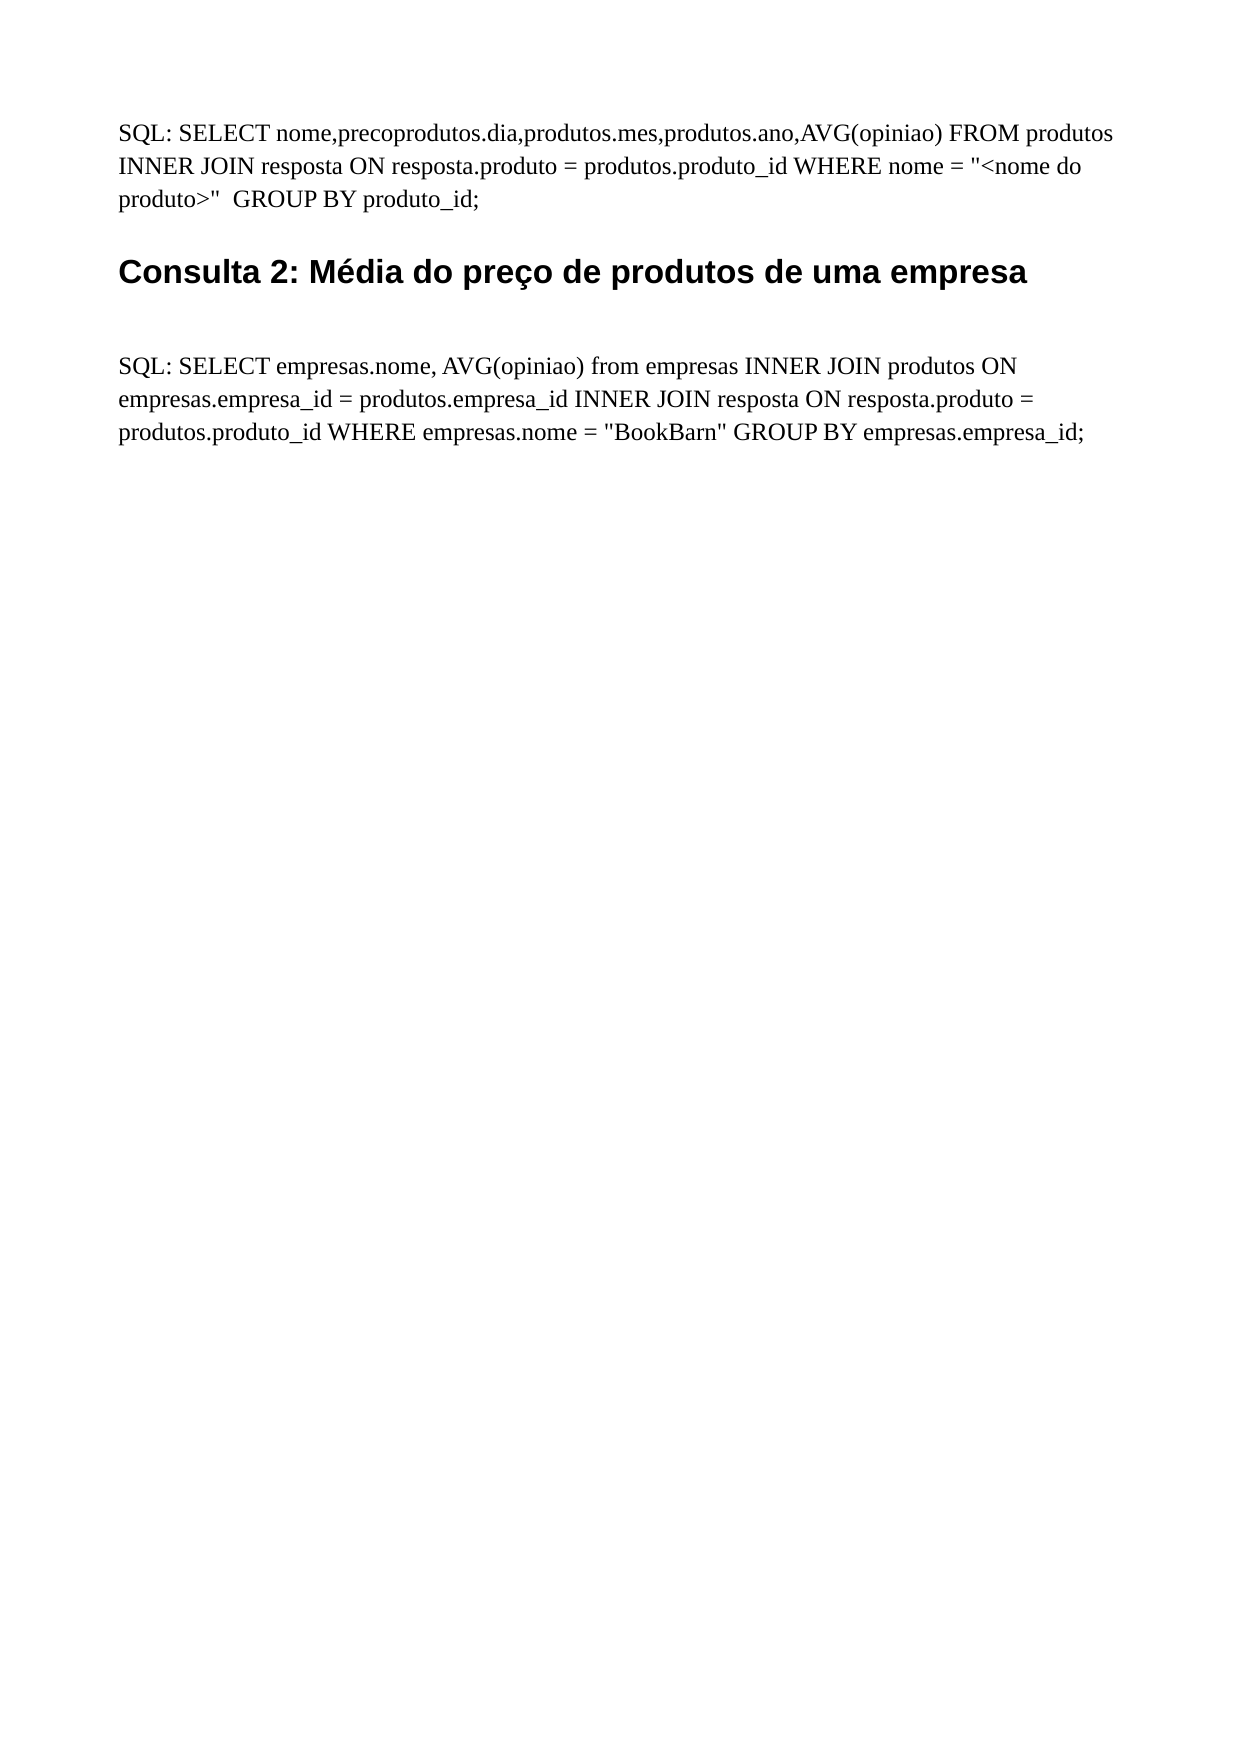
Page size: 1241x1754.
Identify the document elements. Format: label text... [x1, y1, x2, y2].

text SQL: SELECT nome,precoprodutos.dia,produtos.mes,produtos.ano,AVG(opiniao) FROM produtos INNER JOIN resposta ON resposta.produto = produtos.produto_id WHERE nome = "<nome do produto>" GROUP BY produto_id; [118, 118, 1122, 213]
text SQL: SELECT empresas.nome, AVG(opiniao) from empresas INNER JOIN produtos ON empresas.empresa_id = produtos.empresa_id INNER JOIN resposta ON resposta.produto = produtos.produto_id WHERE empresas.nome = "BookBarn" GROUP BY empresas.empresa_id; [118, 351, 1122, 446]
subtitle Consulta 2: Média do preço de produtos de uma empresa [118, 253, 1122, 291]
